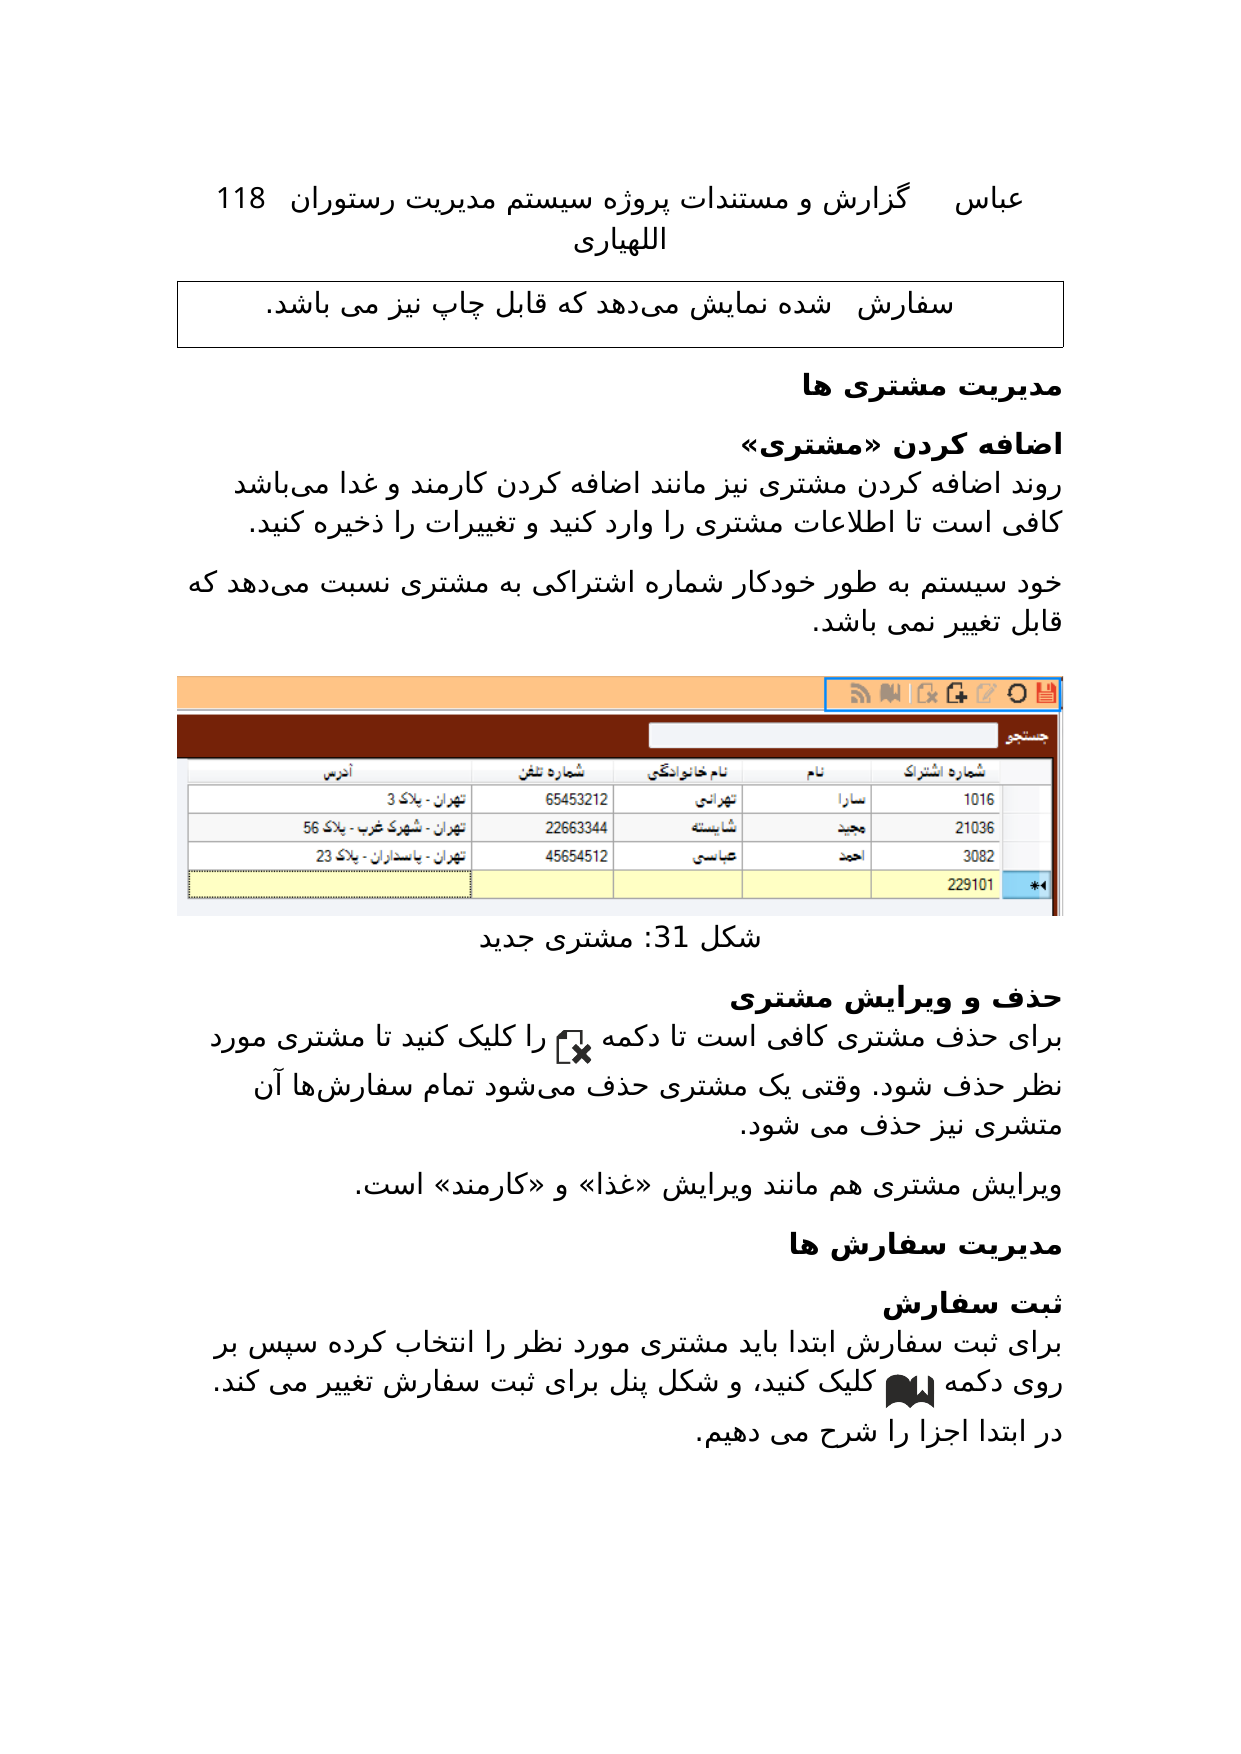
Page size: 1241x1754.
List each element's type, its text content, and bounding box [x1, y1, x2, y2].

text شکل 31: مشتری جدید [177, 916, 1063, 955]
picture [556, 1030, 592, 1064]
picture [177, 676, 1064, 916]
subtitle [177, 664, 1063, 676]
text برای حذف مشتری کافی است تا دکمه را کلیک کنید تا مشتری مورد نظر حذف شود. وقتی یک مشتری حذف می‌شود تمام سفارش‌ها آن متشری نیز حذف می شود. [177, 1019, 1063, 1141]
text ویرایش مشتری هم مانند ویرایش «غذا» و «کارمند» است. [177, 1167, 1063, 1201]
subtitle حذف و ویرایش مشتری [177, 955, 1063, 1014]
subtitle ثبت سفارش [177, 1287, 1063, 1321]
text روند اضافه کردن مشتری نیز مانند اضافه کردن کارمند و غدا می‌باشد کافی است تا اطلاعات مشتری را وارد کنید و تغییرات را ذخیره کنید. [177, 467, 1063, 539]
subtitle اضافه کردن «مشتری» [177, 428, 1063, 462]
subtitle مدیریت مشتری ها [177, 368, 1063, 402]
picture [885, 1374, 935, 1409]
text برای ثبت سفارش ابتدا باید مشتری مورد نظر را انتخاب کرده سپس بر روی دکمه کلیک کنید، و شکل پنل برای ثبت سفارش تغییر می کند. در ابتدا اجزا را شرح می دهیم. [177, 1326, 1063, 1448]
table_cell [972, 282, 1063, 347]
subtitle مدیریت سفارش ها [177, 1227, 1063, 1261]
table_cell سفارش [838, 282, 972, 347]
text خود سیستم به طور خودکار شماره اشتراکی به مشتری نسبت می‌دهد که قابل تغییر نمی باشد. [177, 565, 1063, 638]
table_cell شده نمایش می‌دهد که قابل چاپ نیز می باشد. [178, 282, 838, 347]
